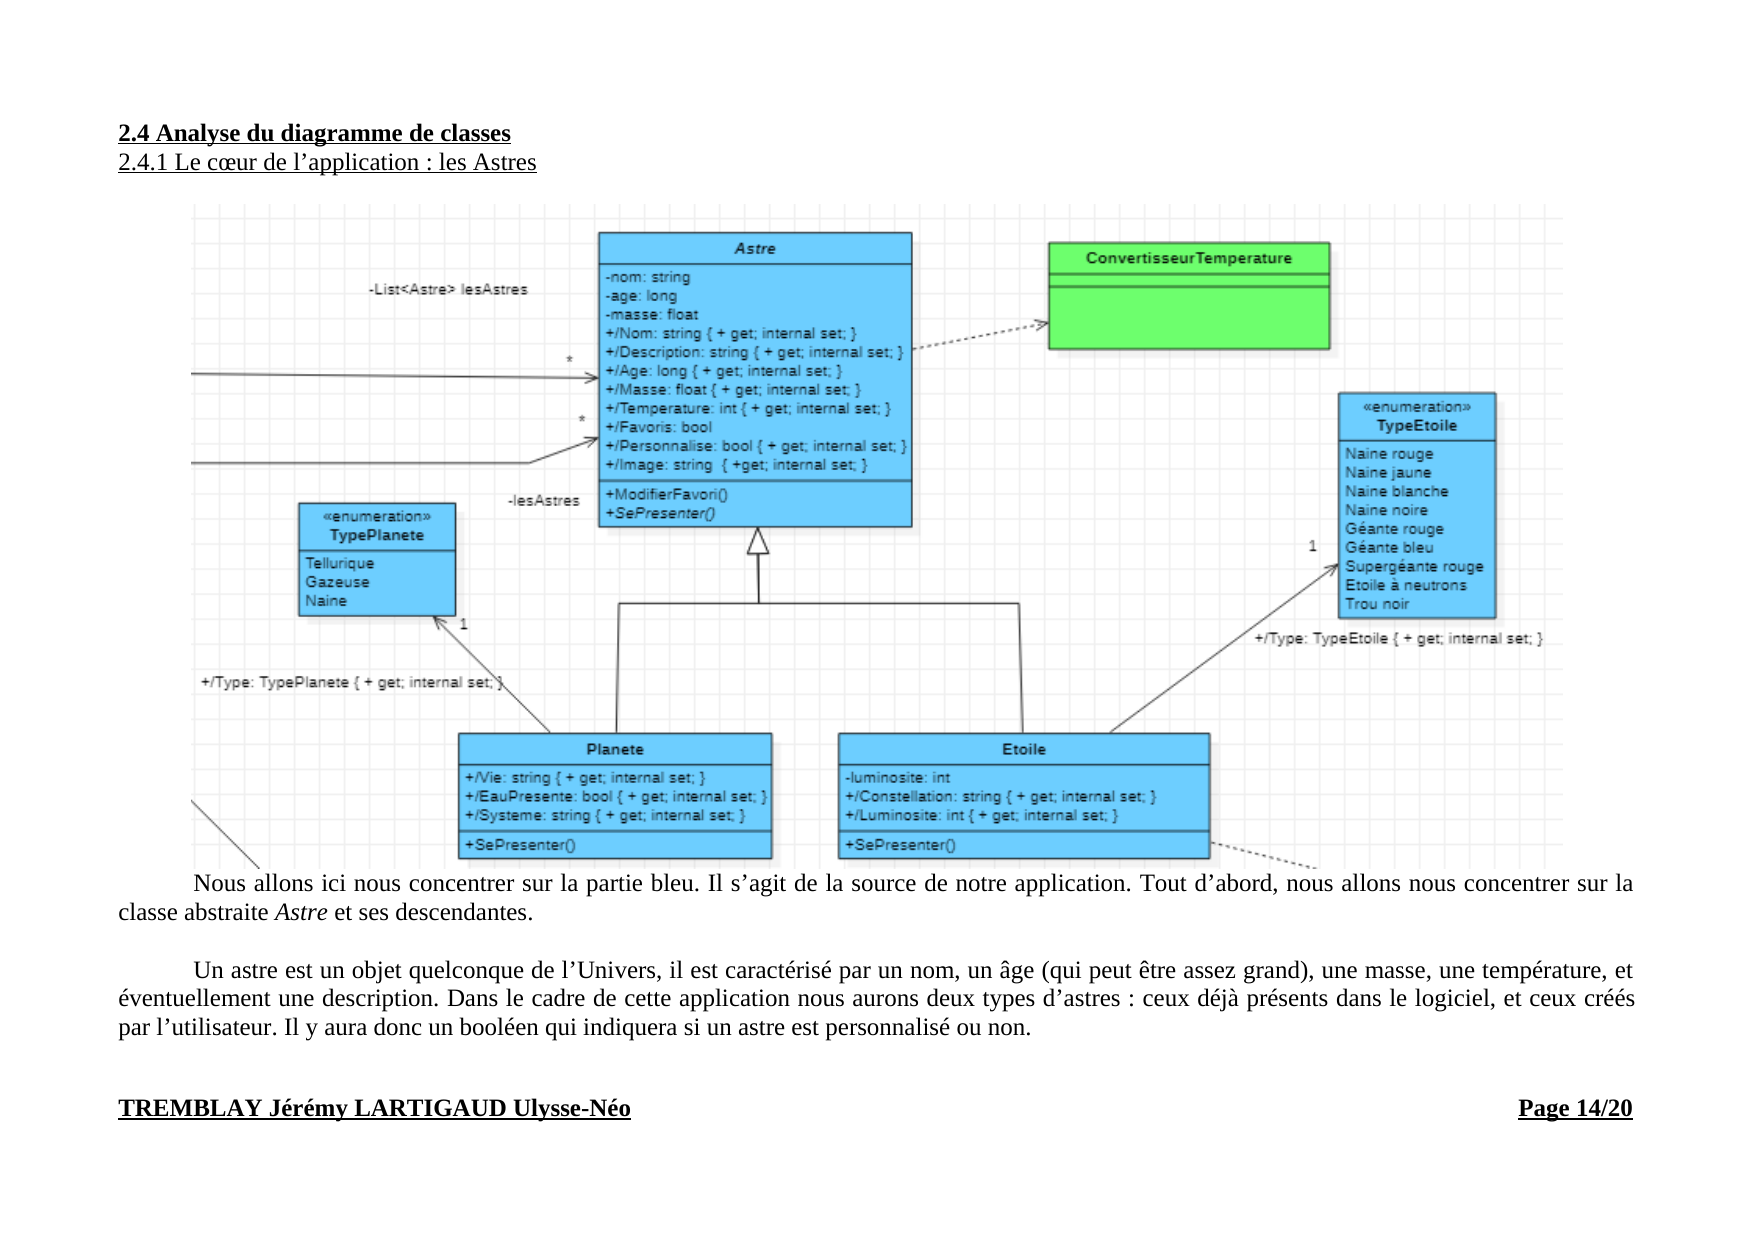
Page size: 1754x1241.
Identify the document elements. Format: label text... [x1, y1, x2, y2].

picture [191, 204, 1563, 869]
text 2.4.1 Le cœur de l’application : les Astres [118, 147, 1636, 176]
text Un astre est un objet quelconque de l’Univers, il est caractérisé par un nom, un âge (qui peut être assez grand), une masse, une température, et éventuellement une description. Dans le cadre de cette application nous aurons deux types d’astres : ceux déjà présents dans le logiciel, et ceux créés par l’utilisateur. Il y aura donc un booléen qui indiquera si un astre est personnalisé ou non. [118, 955, 1636, 1041]
text 2.4 Analyse du diagramme de classes [118, 118, 1636, 147]
text Nous allons ici nous concentrer sur la partie bleu. Il s’agit de la source de notre application. Tout d’abord, nous allons nous concentrer sur la classe abstraite Astre et ses descendantes. [118, 869, 1636, 926]
